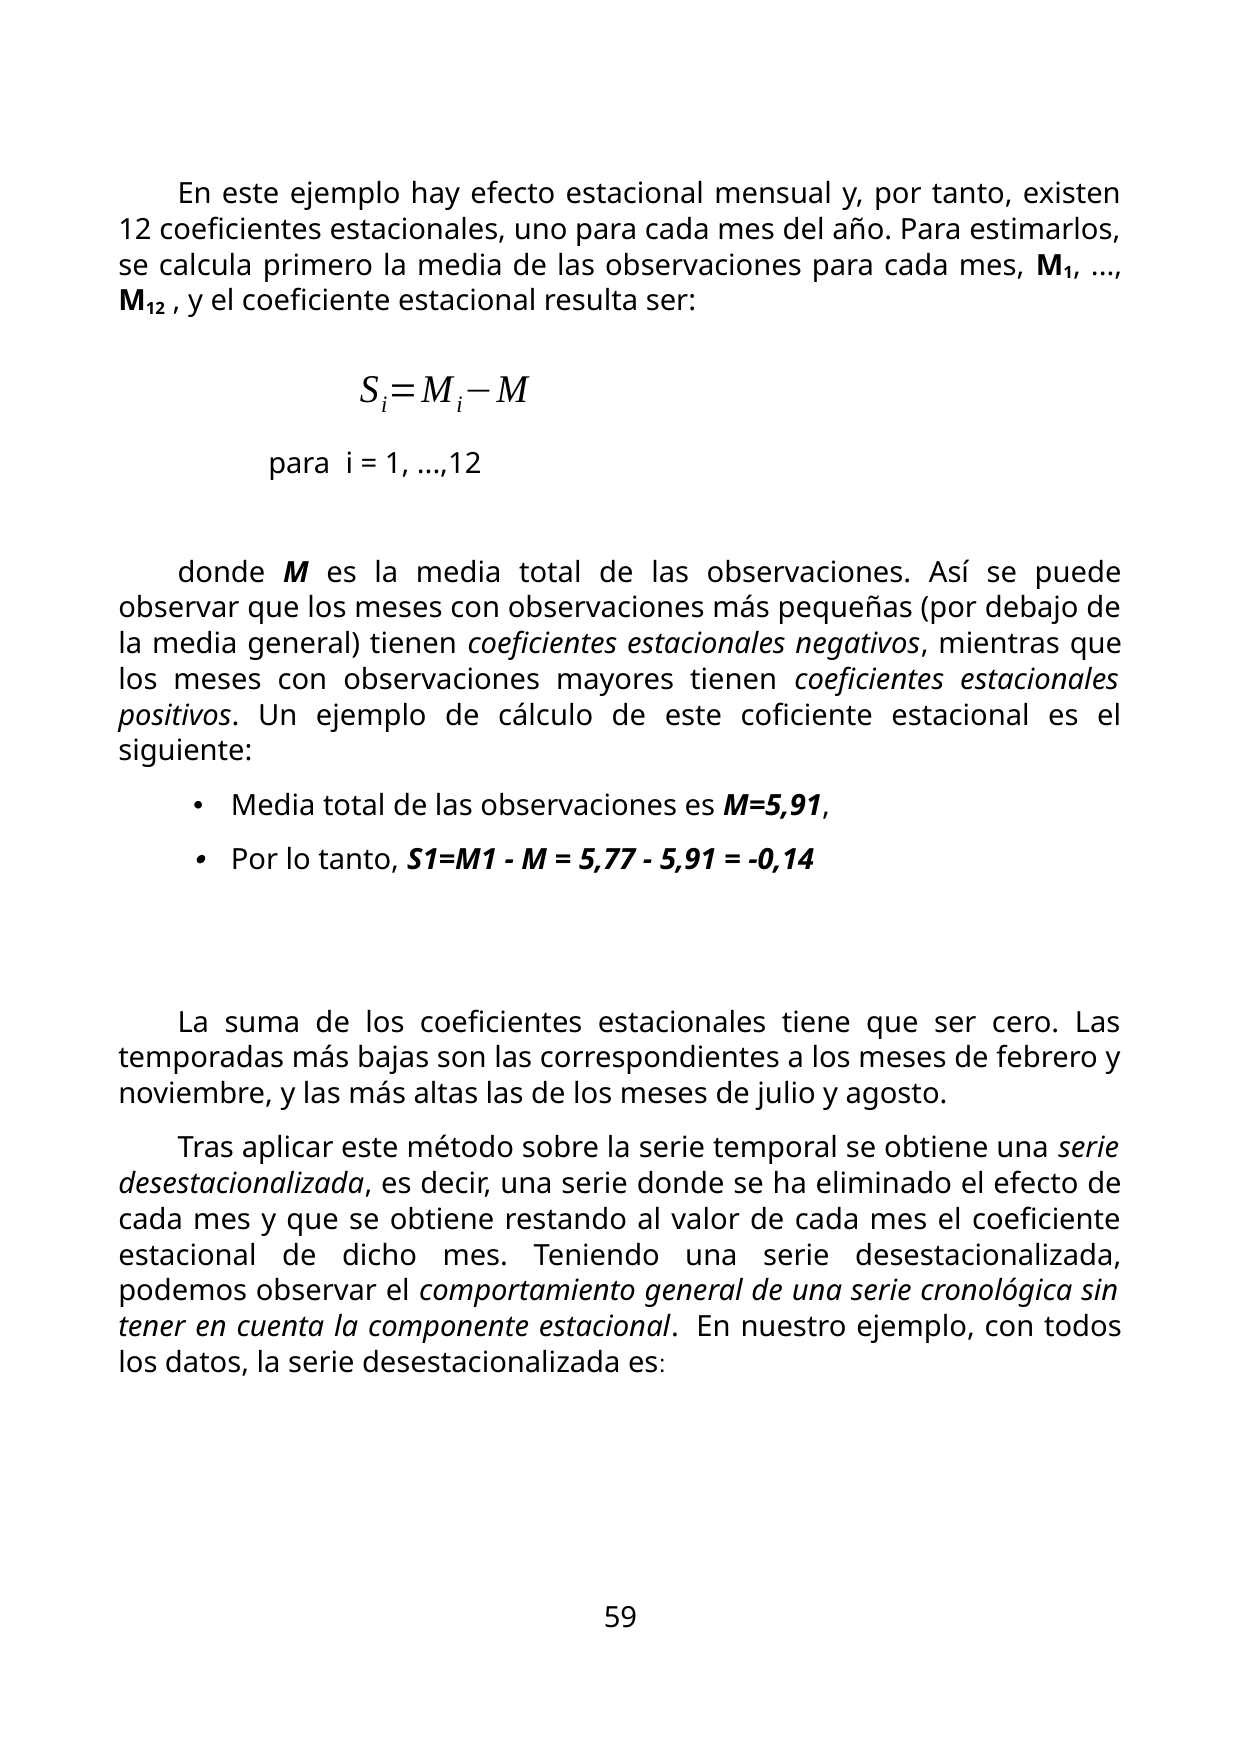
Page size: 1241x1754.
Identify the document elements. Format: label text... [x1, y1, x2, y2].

list Por lo tanto, S1=M1 - M = 5,77 - 5,91 = -0,14 [193, 838, 1122, 878]
text La suma de los coeficientes estacionales tiene que ser cero. Las temporadas más bajas son las correspondientes a los meses de febrero y noviembre, y las más altas las de los meses de julio y agosto. [118, 1001, 1122, 1112]
list Media total de las observaciones es M=5,91, [193, 784, 1122, 823]
text para i = 1, ...,12 [118, 442, 1122, 482]
text Tras aplicar este método sobre la serie temporal se obtiene una serie desestacionalizada, es decir, una serie donde se ha eliminado el efecto de cada mes y que se obtiene restando al valor de cada mes el coeficiente estacional de dicho mes. Teniendo una serie desestacionalizada, podemos observar el comportamiento general de una serie cronológica sin tener en cuenta la componente estacional. En nuestro ejemplo, con todos los datos, la serie desestacionalizada es: [118, 1127, 1122, 1381]
text En este ejemplo hay efecto estacional mensual y, por tanto, existen 12 coeficientes estacionales, uno para cada mes del año. Para estimarlos, se calcula primero la media de las observaciones para cada mes, M1, ..., M12 , y el coeficiente estacional resulta ser: [118, 172, 1122, 319]
text donde M es la media total de las observaciones. Así se puede observar que los meses con observaciones más pequeñas (por debajo de la media general) tienen coeficientes estacionales negativos, mientras que los meses con observaciones mayores tienen coeficientes estacionales positivos. Un ejemplo de cálculo de este coficiente estacional es el siguiente: [118, 551, 1122, 769]
